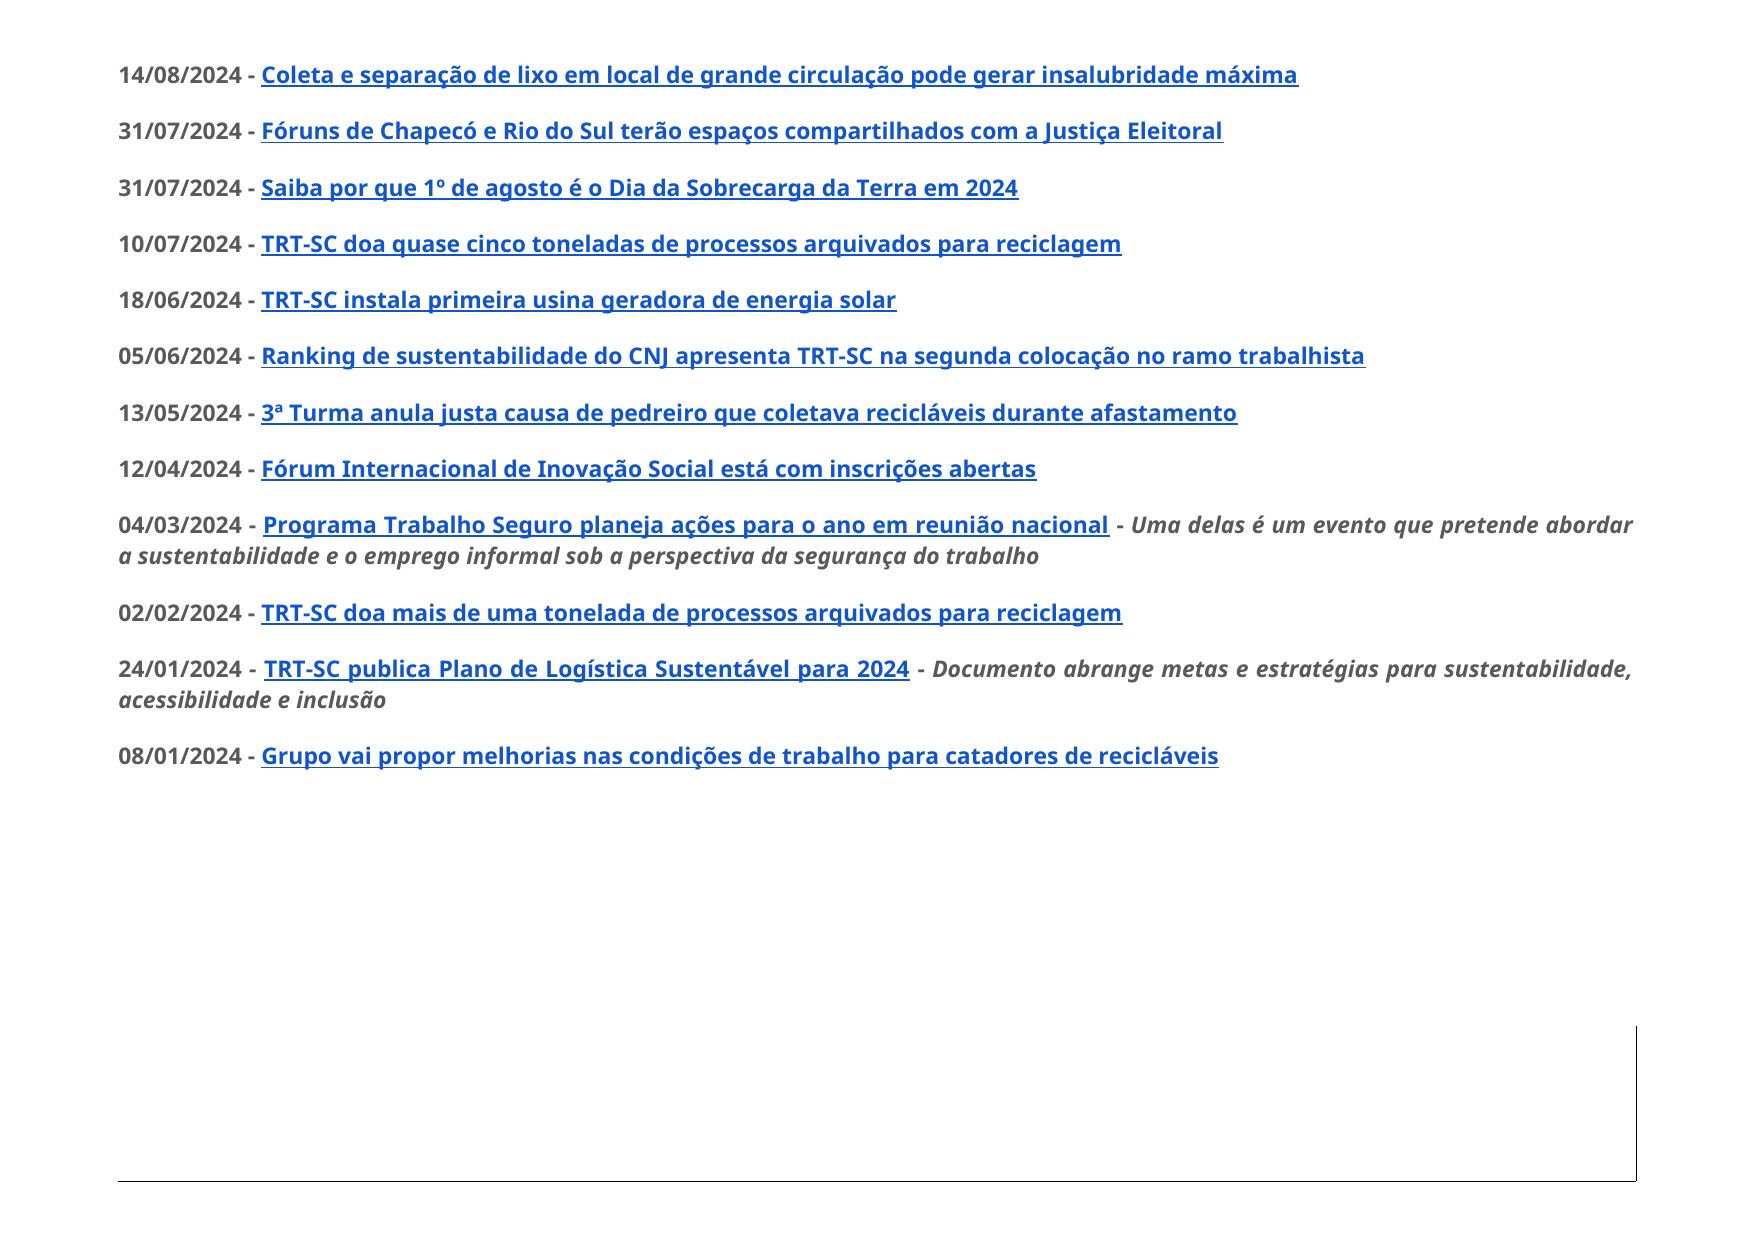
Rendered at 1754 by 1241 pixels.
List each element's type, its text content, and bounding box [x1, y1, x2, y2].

text 31/07/2024 - Fóruns de Chapecó e Rio do Sul terão espaços compartilhados com a Justiça Eleitoral [118, 115, 1636, 146]
text 12/04/2024 - Fórum Internacional de Inovação Social está com inscrições abertas [118, 453, 1636, 484]
text 13/05/2024 - 3ª Turma anula justa causa de pedreiro que coletava recicláveis durante afastamento [118, 396, 1636, 428]
text 04/03/2024 - Programa Trabalho Seguro planeja ações para o ano em reunião nacional - Uma delas é um evento que pretende abordar a sustentabilidade e o emprego informal sob a perspectiva da segurança do trabalho [118, 509, 1636, 571]
text 05/06/2024 - Ranking de sustentabilidade do CNJ apresenta TRT-SC na segunda colocação no ramo trabalhista [118, 340, 1636, 371]
text 02/02/2024 - TRT-SC doa mais de uma tonelada de processos arquivados para reciclagem [118, 596, 1636, 628]
text 10/07/2024 - TRT-SC doa quase cinco toneladas de processos arquivados para reciclagem [118, 228, 1636, 259]
text 31/07/2024 - Saiba por que 1º de agosto é o Dia da Sobrecarga da Terra em 2024 [118, 171, 1636, 203]
text 18/06/2024 - TRT-SC instala primeira usina geradora de energia solar [118, 284, 1636, 315]
text 24/01/2024 - TRT-SC publica Plano de Logística Sustentável para 2024 - Documento abrange metas e estratégias para sustentabilidade, acessibilidade e inclusão [118, 653, 1636, 715]
text 08/01/2024 - Grupo vai propor melhorias nas condições de trabalho para catadores de recicláveis [118, 740, 1636, 771]
text 14/08/2024 - Coleta e separação de lixo em local de grande circulação pode gerar insalubridade máxima [118, 59, 1636, 90]
